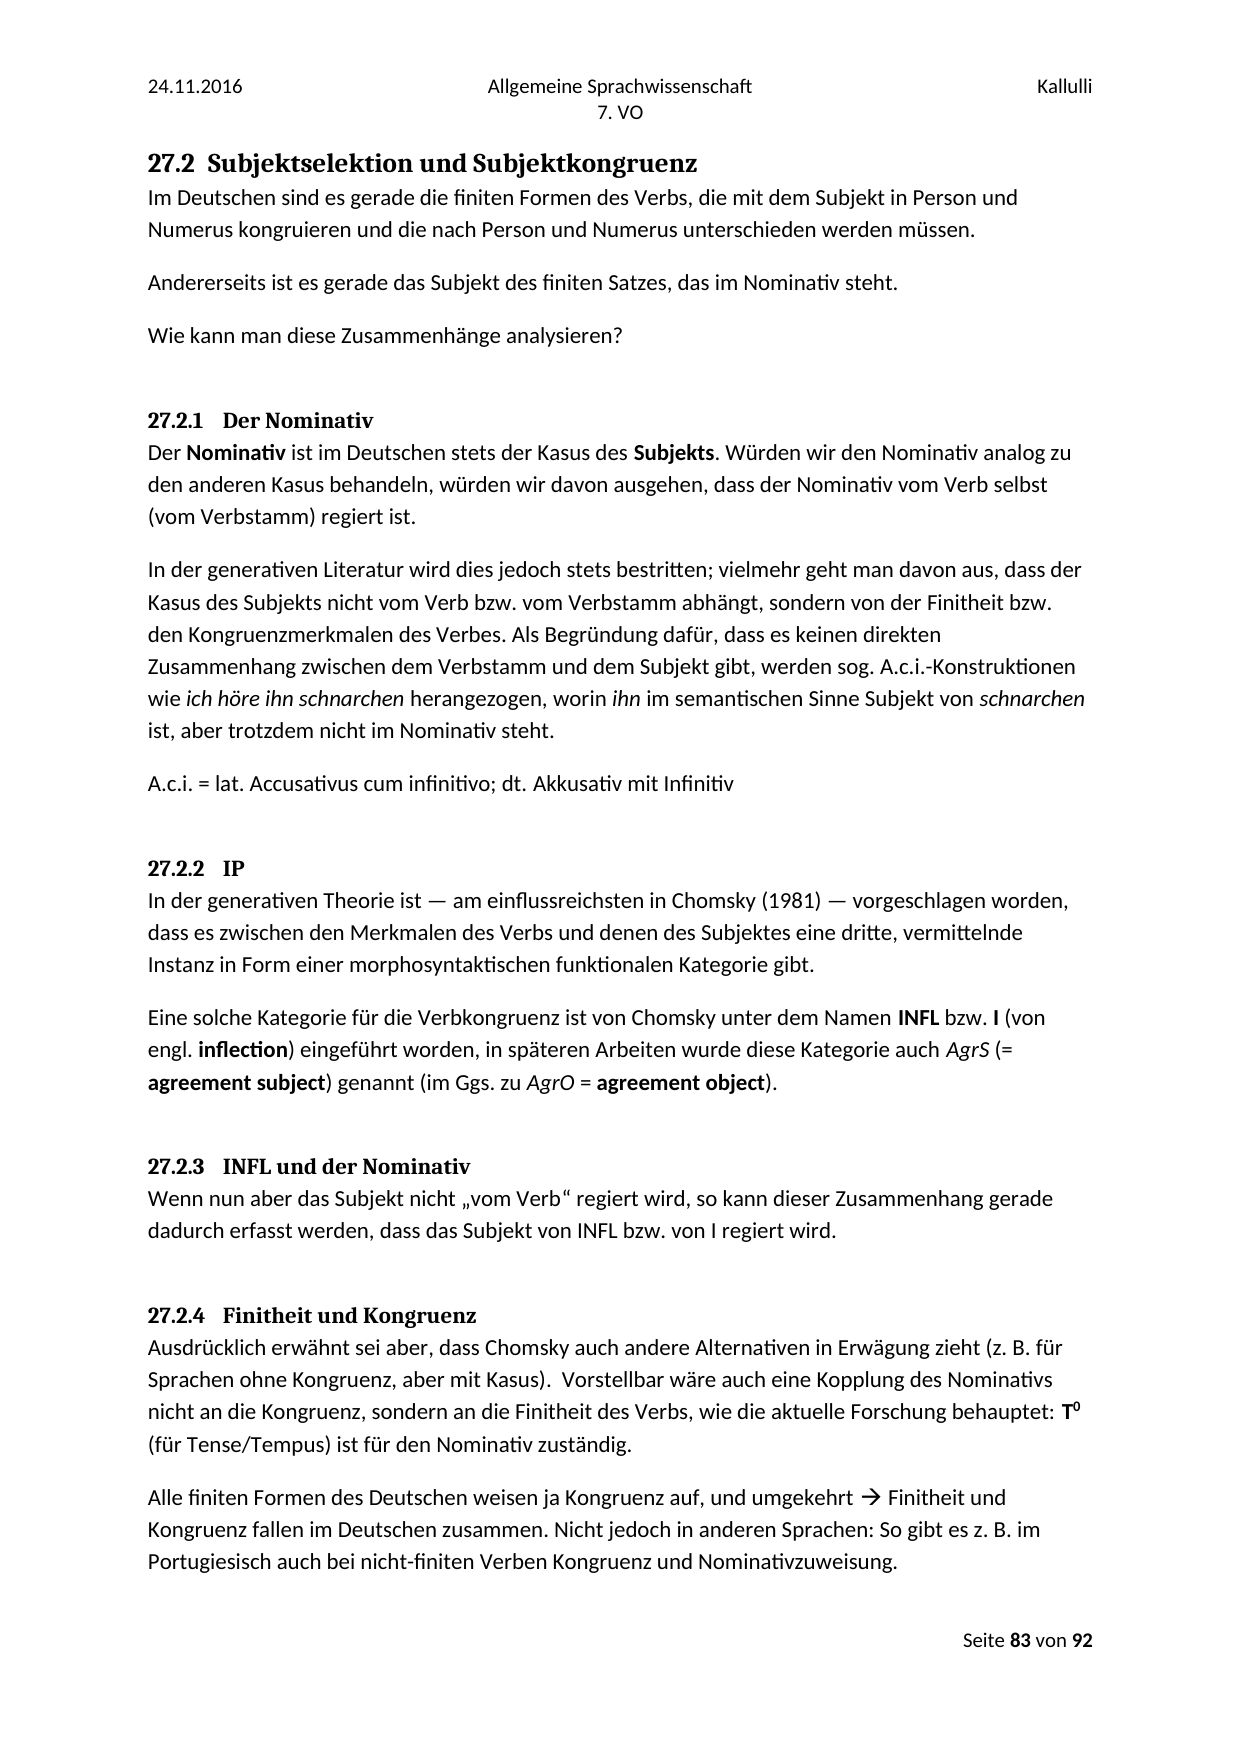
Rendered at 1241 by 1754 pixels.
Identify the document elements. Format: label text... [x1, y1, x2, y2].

text Eine solche Kategorie für die Verbkongruenz ist von Chomsky unter dem Namen INFL bzw. I (von engl. inflection) eingeführt worden, in späteren Arbeiten wurde diese Kategorie auch AgrS (= agreement subject) genannt (im Ggs. zu AgrO = agreement object). [148, 1003, 1093, 1096]
text Alle finiten Formen des Deutschen weisen ja Kongruenz auf, und umgekehrt  Finitheit und Kongruenz fallen im Deutschen zusammen. Nicht jedoch in anderen Sprachen: So gibt es z. B. im Portugiesisch auch bei nicht-finiten Verben Kongruenz und Nominativzuweisung. [148, 1483, 1093, 1575]
text Im Deutschen sind es gerade die finiten Formen des Verbs, die mit dem Subjekt in Person und Numerus kongruieren und die nach Person und Numerus unterschieden werden müssen. [148, 183, 1093, 243]
text A.c.i. = lat. Accusativus cum infinitivo; dt. Akkusativ mit Infinitiv [148, 769, 1093, 797]
text In der generativen Literatur wird dies jedoch stets bestritten; vielmehr geht man davon aus, dass der Kasus des Subjekts nicht vom Verb bzw. vom Verbstamm abhängt, sondern von der Finitheit bzw. den Kongruenzmerkmalen des Verbes. Als Begründung dafür, dass es keinen direkten Zusammenhang zwischen dem Verbstamm und dem Subjekt gibt, werden sog. A.c.i.-Konstruktionen wie ich höre ihn schnarchen herangezogen, worin ihn im semantischen Sinne Subjekt von schnarchen ist, aber trotzdem nicht im Nominativ steht. [148, 556, 1093, 744]
text Wie kann man diese Zusammenhänge analysieren? [148, 322, 1093, 349]
text Der Nominativ ist im Deutschen stets der Kasus des Subjekts. Würden wir den Nominativ analog zu den anderen Kasus behandeln, würden wir davon ausgehen, dass der Nominativ vom Verb selbst (vom Verbstamm) regiert ist. [148, 438, 1093, 531]
text Ausdrücklich erwähnt sei aber, dass Chomsky auch andere Alternativen in Erwägung zieht (z. B. für Sprachen ohne Kongruenz, aber mit Kasus). Vorstellbar wäre auch eine Kopplung des Nominativs nicht an die Kongruenz, sondern an die Finitheit des Verbs, wie die aktuelle Forschung behauptet: T0 (für Tense/Tempus) ist für den Nominativ zuständig. [148, 1333, 1093, 1458]
text In der generativen Theorie ist — am einflussreichsten in Chomsky (1981) — vorgeschlagen worden, dass es zwischen den Merkmalen des Verbs und denen des Subjektes eine dritte, vermittelnde Instanz in Form einer morphosyntaktischen funktionalen Kategorie gibt. [148, 886, 1093, 978]
subtitle Der Nominativ [148, 408, 1093, 434]
subtitle Finitheit und Kongruenz [148, 1303, 1093, 1329]
subtitle IP [148, 856, 1093, 882]
subtitle Subjektselektion und Subjektkongruenz [148, 148, 1093, 179]
subtitle INFL und der Nominativ [148, 1154, 1093, 1181]
text Wenn nun aber das Subjekt nicht „vom Verb“ regiert wird, so kann dieser Zusammenhang gerade dadurch erfasst werden, dass das Subjekt von INFL bzw. von I regiert wird. [148, 1184, 1093, 1244]
text Andererseits ist es gerade das Subjekt des finiten Satzes, das im Nominativ steht. [148, 268, 1093, 297]
